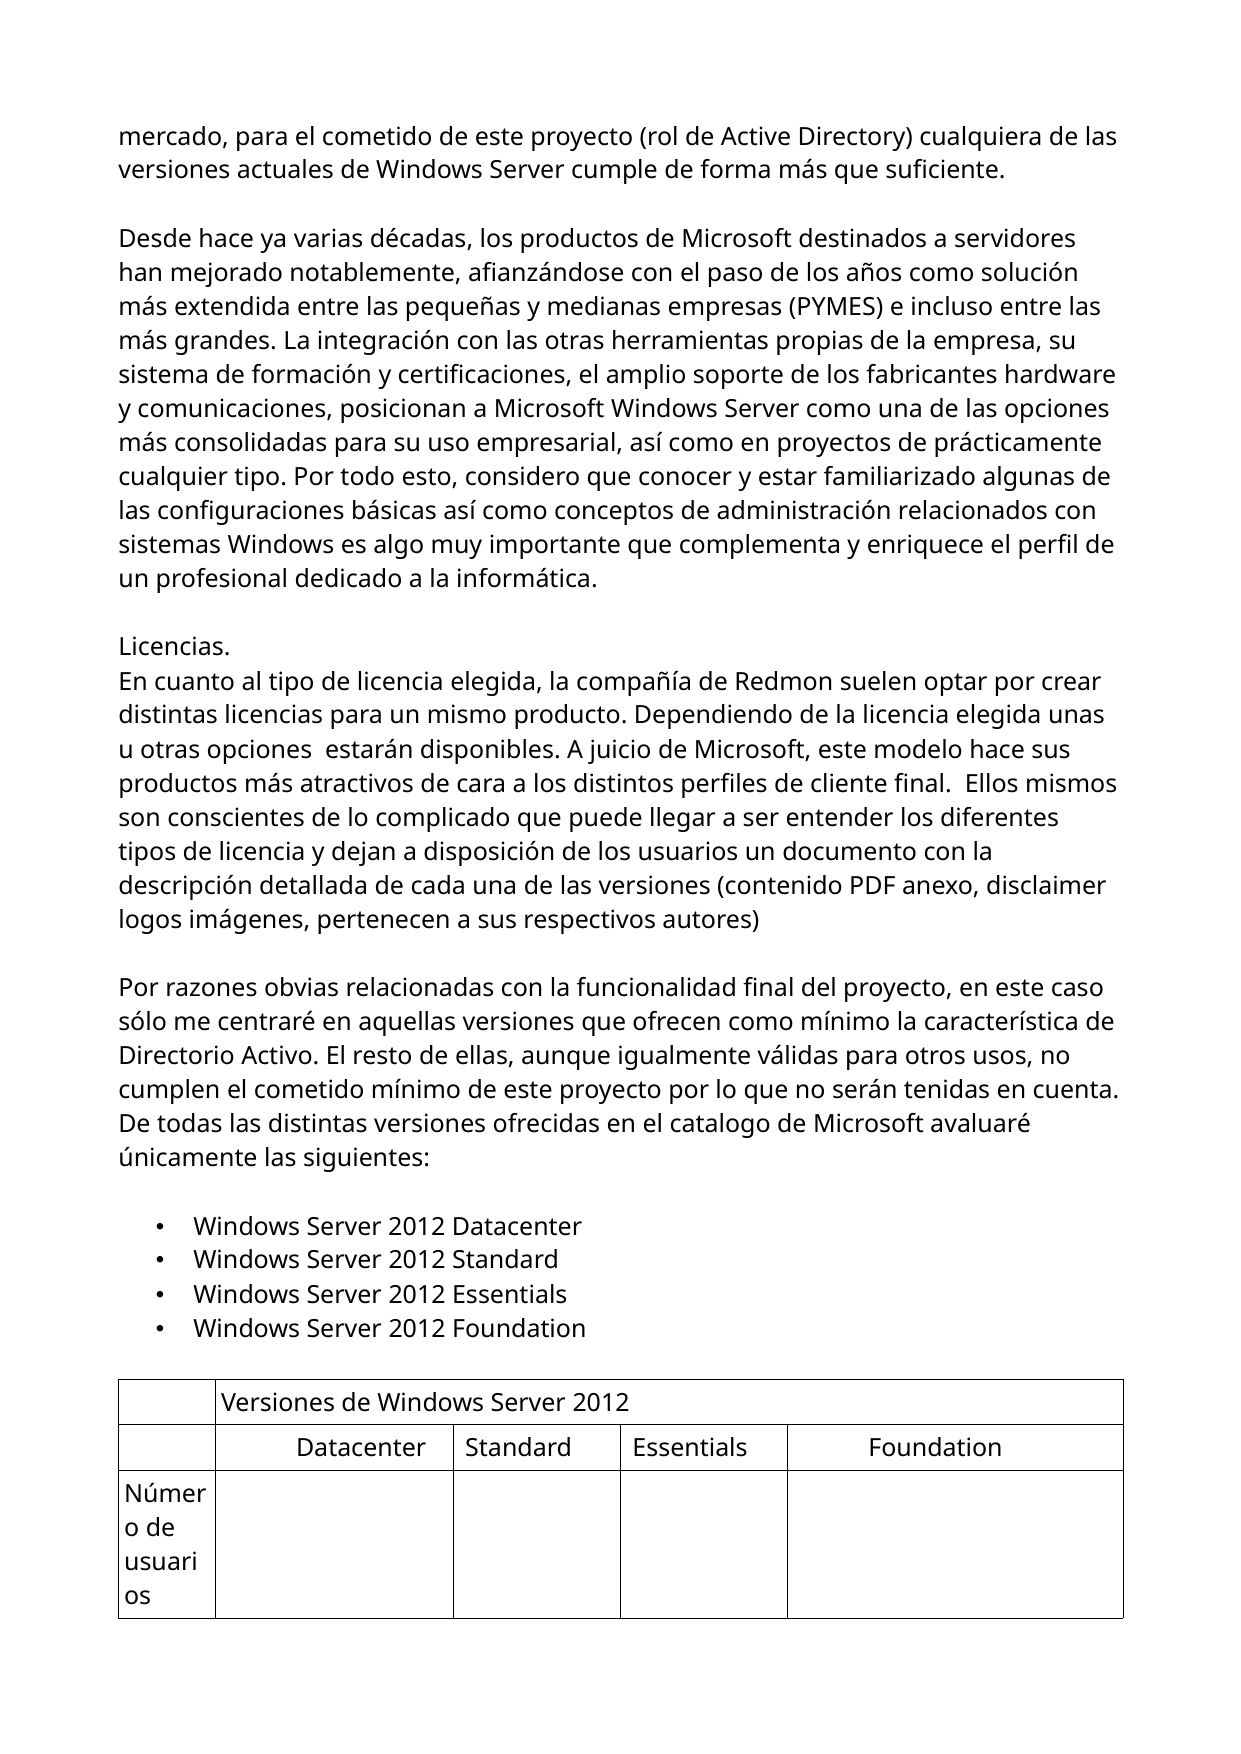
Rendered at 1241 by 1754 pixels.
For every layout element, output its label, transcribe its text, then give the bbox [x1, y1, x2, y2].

text Licencias. [118, 629, 1122, 663]
table_cell Foundation [788, 1425, 1123, 1470]
list Windows Server 2012 Standard [156, 1242, 1122, 1276]
table_cell [621, 1471, 787, 1617]
text En cuanto al tipo de licencia elegida, la compañía de Redmon suelen optar por crear distintas licencias para un mismo producto. Dependiendo de la licencia elegida unas u otras opciones estarán disponibles. A juicio de Microsoft, este modelo hace sus productos más atractivos de cara a los distintos perfiles de cliente final. Ellos mismos son conscientes de lo complicado que puede llegar a ser entender los diferentes tipos de licencia y dejan a disposición de los usuarios un documento con la descripción detallada de cada una de las versiones (contenido PDF anexo, disclaimer logos imágenes, pertenecen a sus respectivos autores) [118, 663, 1122, 936]
list Windows Server 2012 Foundation [156, 1310, 1122, 1344]
table_cell [216, 1471, 453, 1617]
table_cell [454, 1471, 620, 1617]
table_cell Datacenter [216, 1425, 453, 1470]
text mercado, para el cometido de este proyecto (rol de Active Directory) cualquiera de las versiones actuales de Windows Server cumple de forma más que suficiente. [118, 118, 1122, 186]
table_cell Essentials [621, 1425, 787, 1470]
text Por razones obvias relacionadas con la funcionalidad final del proyecto, en este caso sólo me centraré en aquellas versiones que ofrecen como mínimo la característica de Directorio Activo. El resto de ellas, aunque igualmente válidas para otros usos, no cumplen el cometido mínimo de este proyecto por lo que no serán tenidas en cuenta. [118, 970, 1122, 1106]
table_header Versiones de Windows Server 2012 [216, 1380, 1123, 1424]
table_cell [119, 1425, 215, 1470]
table_cell Número de usuarios [119, 1471, 215, 1617]
text Desde hace ya varias décadas, los productos de Microsoft destinados a servidores han mejorado notablemente, afianzándose con el paso de los años como solución más extendida entre las pequeñas y medianas empresas (PYMES) e incluso entre las más grandes. La integración con las otras herramientas propias de la empresa, su sistema de formación y certificaciones, el amplio soporte de los fabricantes hardware y comunicaciones, posicionan a Microsoft Windows Server como una de las opciones más consolidadas para su uso empresarial, así como en proyectos de prácticamente cualquier tipo. Por todo esto, considero que conocer y estar familiarizado algunas de las configuraciones básicas así como conceptos de administración relacionados con sistemas Windows es algo muy importante que complementa y enriquece el perfil de un profesional dedicado a la informática. [118, 220, 1122, 595]
table_cell Standard [454, 1425, 620, 1470]
table_cell [788, 1471, 1123, 1617]
text De todas las distintas versiones ofrecidas en el catalogo de Microsoft avaluaré únicamente las siguientes: [118, 1106, 1122, 1174]
list Windows Server 2012 Datacenter [156, 1208, 1122, 1242]
table_header [119, 1380, 215, 1424]
list Windows Server 2012 Essentials [156, 1276, 1122, 1310]
